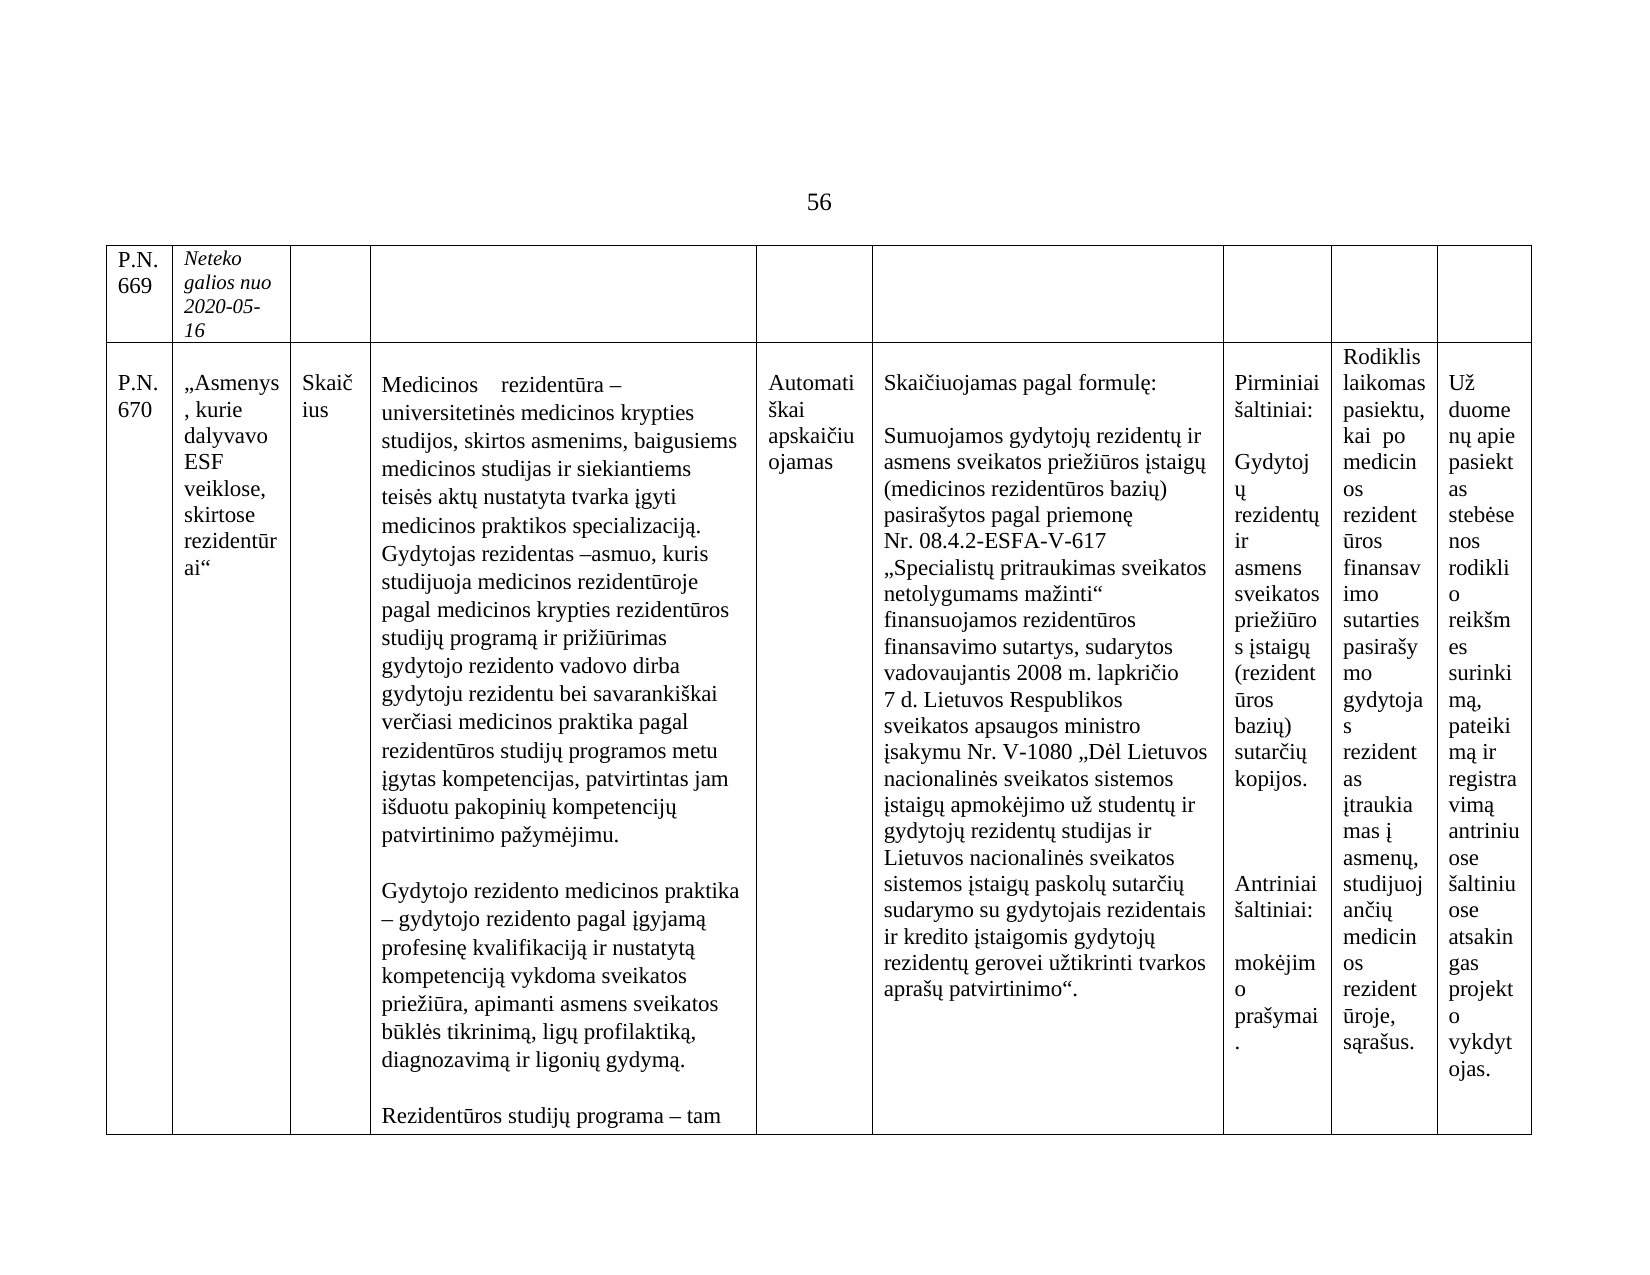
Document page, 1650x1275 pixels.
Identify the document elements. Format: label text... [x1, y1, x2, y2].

table_cell P.N.670 [107, 343, 172, 1134]
table_cell [757, 246, 872, 342]
table_cell Skaičiuojamas pagal formulę: Sumuojamos gydytojų rezidentų ir asmens sveikatos priežiūros įstaigų (medicinos rezidentūros bazių) pasirašytos pagal priemonę Nr. 08.4.2-ESFA-V-617 „Specialistų pritraukimas sveikatos netolygumams mažinti“ finansuojamos rezidentūros finansavimo sutartys, sudarytos vadovaujantis 2008 m. lapkričio 7 d. Lietuvos Respublikos sveikatos apsaugos ministro įsakymu Nr. V-1080 „Dėl Lietuvos nacionalinės sveikatos sistemos įstaigų apmokėjimo už studentų ir gydytojų rezidentų studijas ir Lietuvos nacionalinės sveikatos sistemos įstaigų paskolų sutarčių sudarymo su gydytojais rezidentais ir kredito įstaigomis gydytojų rezidentų gerovei užtikrinti tvarkos aprašų patvirtinimo“. [873, 343, 1223, 1134]
table_cell [371, 246, 756, 342]
table_cell [1332, 246, 1437, 342]
table_cell [873, 246, 1223, 342]
table_cell Neteko galios nuo 2020-05-16 [173, 246, 290, 342]
table_cell Automatiškai apskaičiuojamas [757, 343, 872, 1134]
table_cell „Asmenys, kurie dalyvavo ESF veiklose, skirtose rezidentūrai“ [173, 343, 290, 1134]
table_cell P.N.669 [107, 246, 172, 342]
table_cell [1438, 246, 1531, 342]
table_cell Už duomenų apie pasiektas stebėsenos rodiklio reikšmes surinkimą, pateikimą ir registravimą antriniuose šaltiniuose atsakingas projekto vykdytojas. [1438, 343, 1531, 1134]
table_cell [1224, 246, 1331, 342]
table_cell [291, 246, 370, 342]
table_cell Skaičius [291, 343, 370, 1134]
table_cell Rodiklis laikomas pasiektu, kai po medicinos rezidentūros finansavimo sutarties pasirašymo gydytojas rezidentas įtraukiamas į asmenų, studijuojančių medicinos rezidentūroje, sąrašus. [1332, 343, 1437, 1134]
table_cell Medicinos rezidentūra –universitetinės medicinos krypties studijos, skirtos asmenims, baigusiems medicinos studijas ir siekiantiems teisės aktų nustatyta tvarka įgyti medicinos praktikos specializaciją. Gydytojas rezidentas –asmuo, kuris studijuoja medicinos rezidentūroje pagal medicinos krypties rezidentūros studijų programą ir prižiūrimas gydytojo rezidento vadovo dirba gydytoju rezidentu bei savarankiškai verčiasi medicinos praktika pagal rezidentūros studijų programos metu įgytas kompetencijas, patvirtintas jam išduotu pakopinių kompetencijų patvirtinimo pažymėjimu. Gydytojo rezidento medicinos praktika – gydytojo rezidento pagal įgyjamą profesinę kvalifikaciją ir nustatytą kompetenciją vykdoma sveikatos priežiūra, apimanti asmens sveikatos būklės tikrinimą, ligų profilaktiką, diagnozavimą ir ligonių gydymą. Rezidentūros studijų programa – tam [371, 343, 756, 1134]
table_cell Pirminiai šaltiniai: Gydytojų rezidentų ir asmens sveikatos priežiūros įstaigų (rezidentūros bazių) sutarčių kopijos. Antriniai šaltiniai: mokėjimo prašymai. [1224, 343, 1331, 1134]
